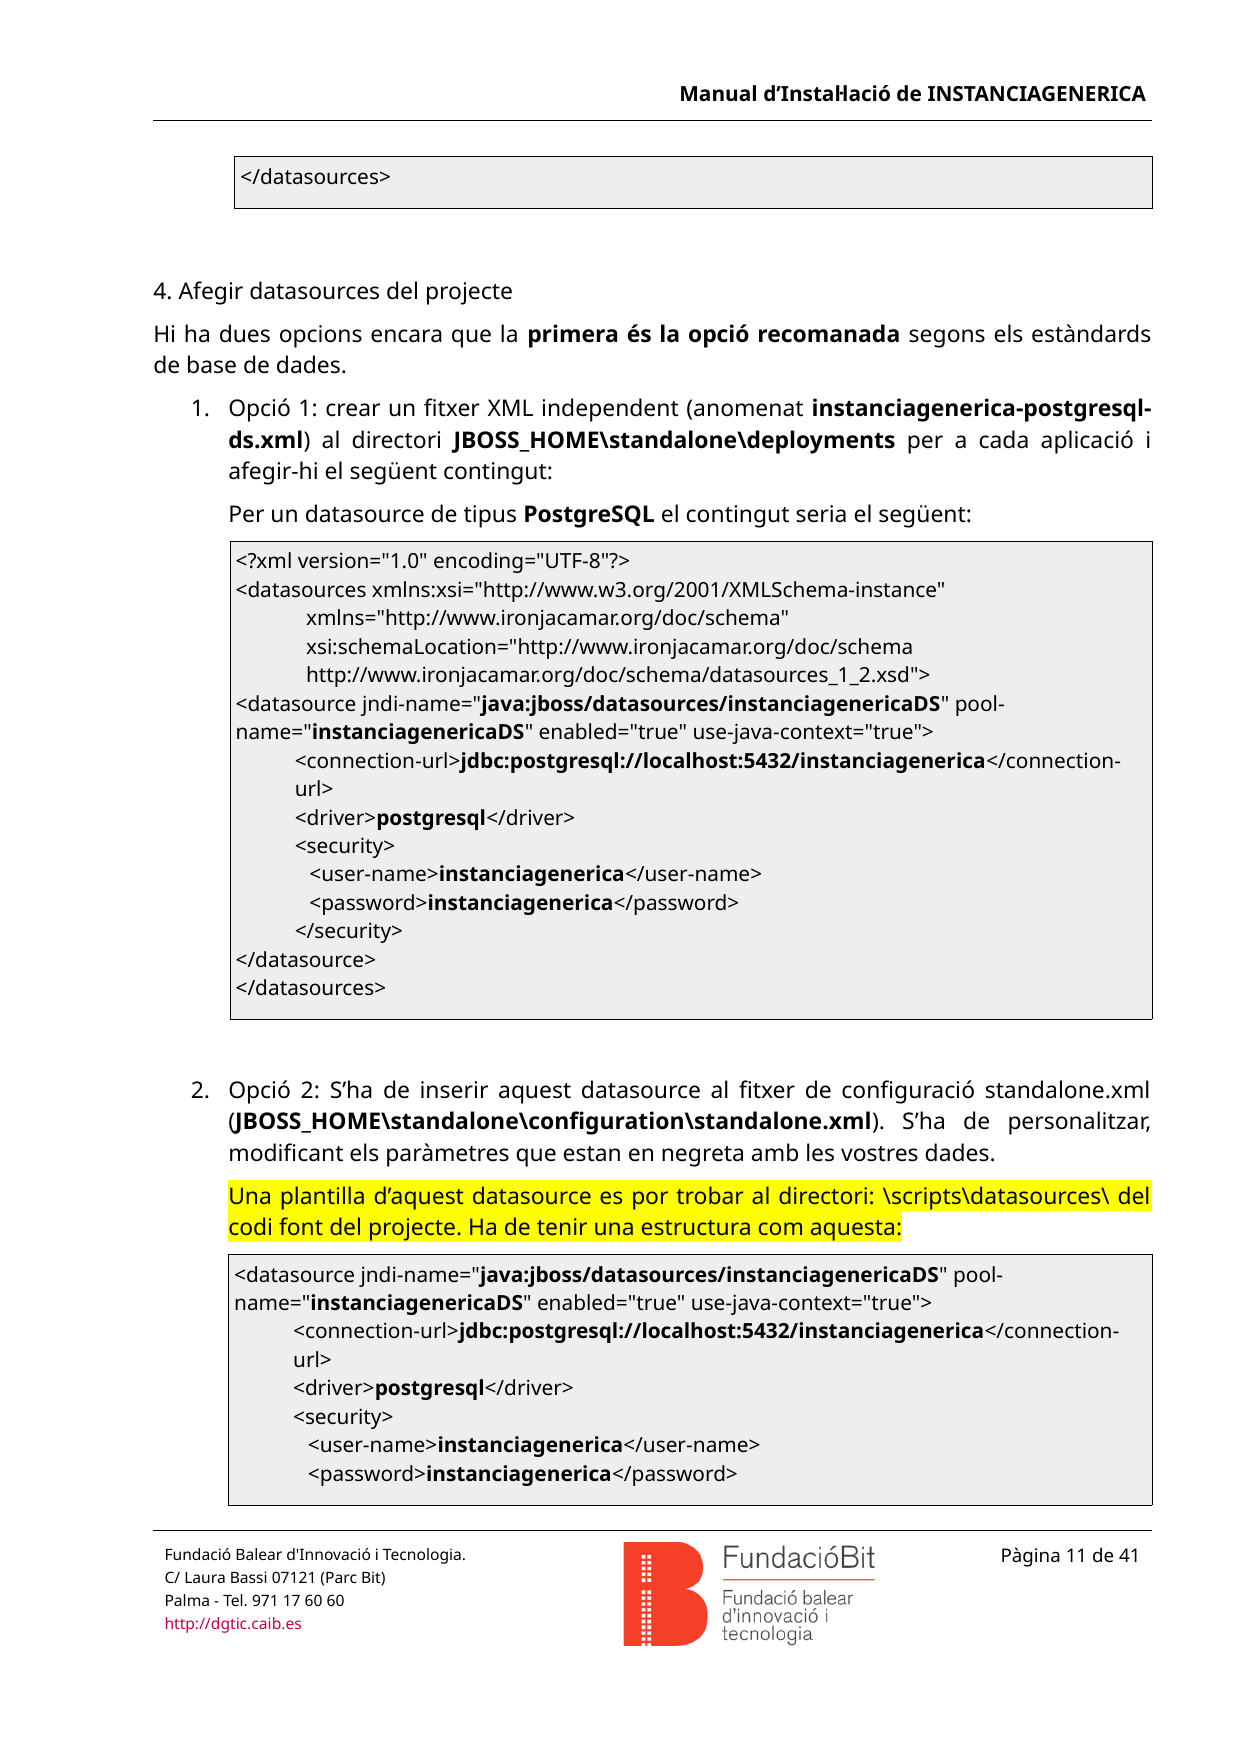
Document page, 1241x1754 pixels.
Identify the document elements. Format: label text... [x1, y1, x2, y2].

picture [623, 1542, 875, 1646]
text Hi ha dues opcions encara que la primera és la opció recomanada segons els estàndards de base de dades. [153, 318, 1152, 381]
list Per un datasource de tipus PostgreSQL el contingut seria el següent: [191, 498, 1152, 529]
list Una plantilla d’aquest datasource es por trobar al directori: \scripts\datasources\ del codi font del projecte. Ha de tenir una estructura com aquesta: [191, 1179, 1152, 1242]
list Opció 2: S’ha de inserir aquest datasource al fitxer de configuració standalone.xml (JBOSS_HOME\standalone\configuration\standalone.xml). S’ha de personalitzar, modificant els paràmetres que estan en negreta amb les vostres dades. [191, 1074, 1152, 1168]
table_header </datasources> [235, 157, 1152, 208]
text 4. Afegir datasources del projecte [153, 275, 1152, 306]
list Opció 1: crear un fitxer XML independent (anomenat instanciagenerica-postgresql-ds.xml) al directori JBOSS_HOME\standalone\deployments per a cada aplicació i afegir-hi el següent contingut: [191, 392, 1152, 486]
table_header <datasource jndi-name="java:jboss/datasources/instanciagenericaDS" pool-name="instanciagenericaDS" enabled="true" use-java-context="true"> <connection-url>jdbc:postgresql://localhost:5432/instanciagenerica</connection-url> <driver>postgresql</driver> <security> <user-name>instanciagenerica</user-name> <password>instanciagenerica</password> [229, 1255, 1152, 1505]
table_header <?xml version="1.0" encoding="UTF-8"?> <datasources xmlns:xsi="http://www.w3.org/2001/XMLSchema-instance" xmlns="http://www.ironjacamar.org/doc/schema" xsi:schemaLocation="http://www.ironjacamar.org/doc/schema http://www.ironjacamar.org/doc/schema/datasources_1_2.xsd"> <datasource jndi-name="java:jboss/datasources/instanciagenericaDS" pool-name="instanciagenericaDS" enabled="true" use-java-context="true"> <connection-url>jdbc:postgresql://localhost:5432/instanciagenerica</connection-url> <driver>postgresql</driver> <security> <user-name>instanciagenerica</user-name> <password>instanciagenerica</password> </security> </datasource> </datasources> [231, 542, 1152, 1019]
